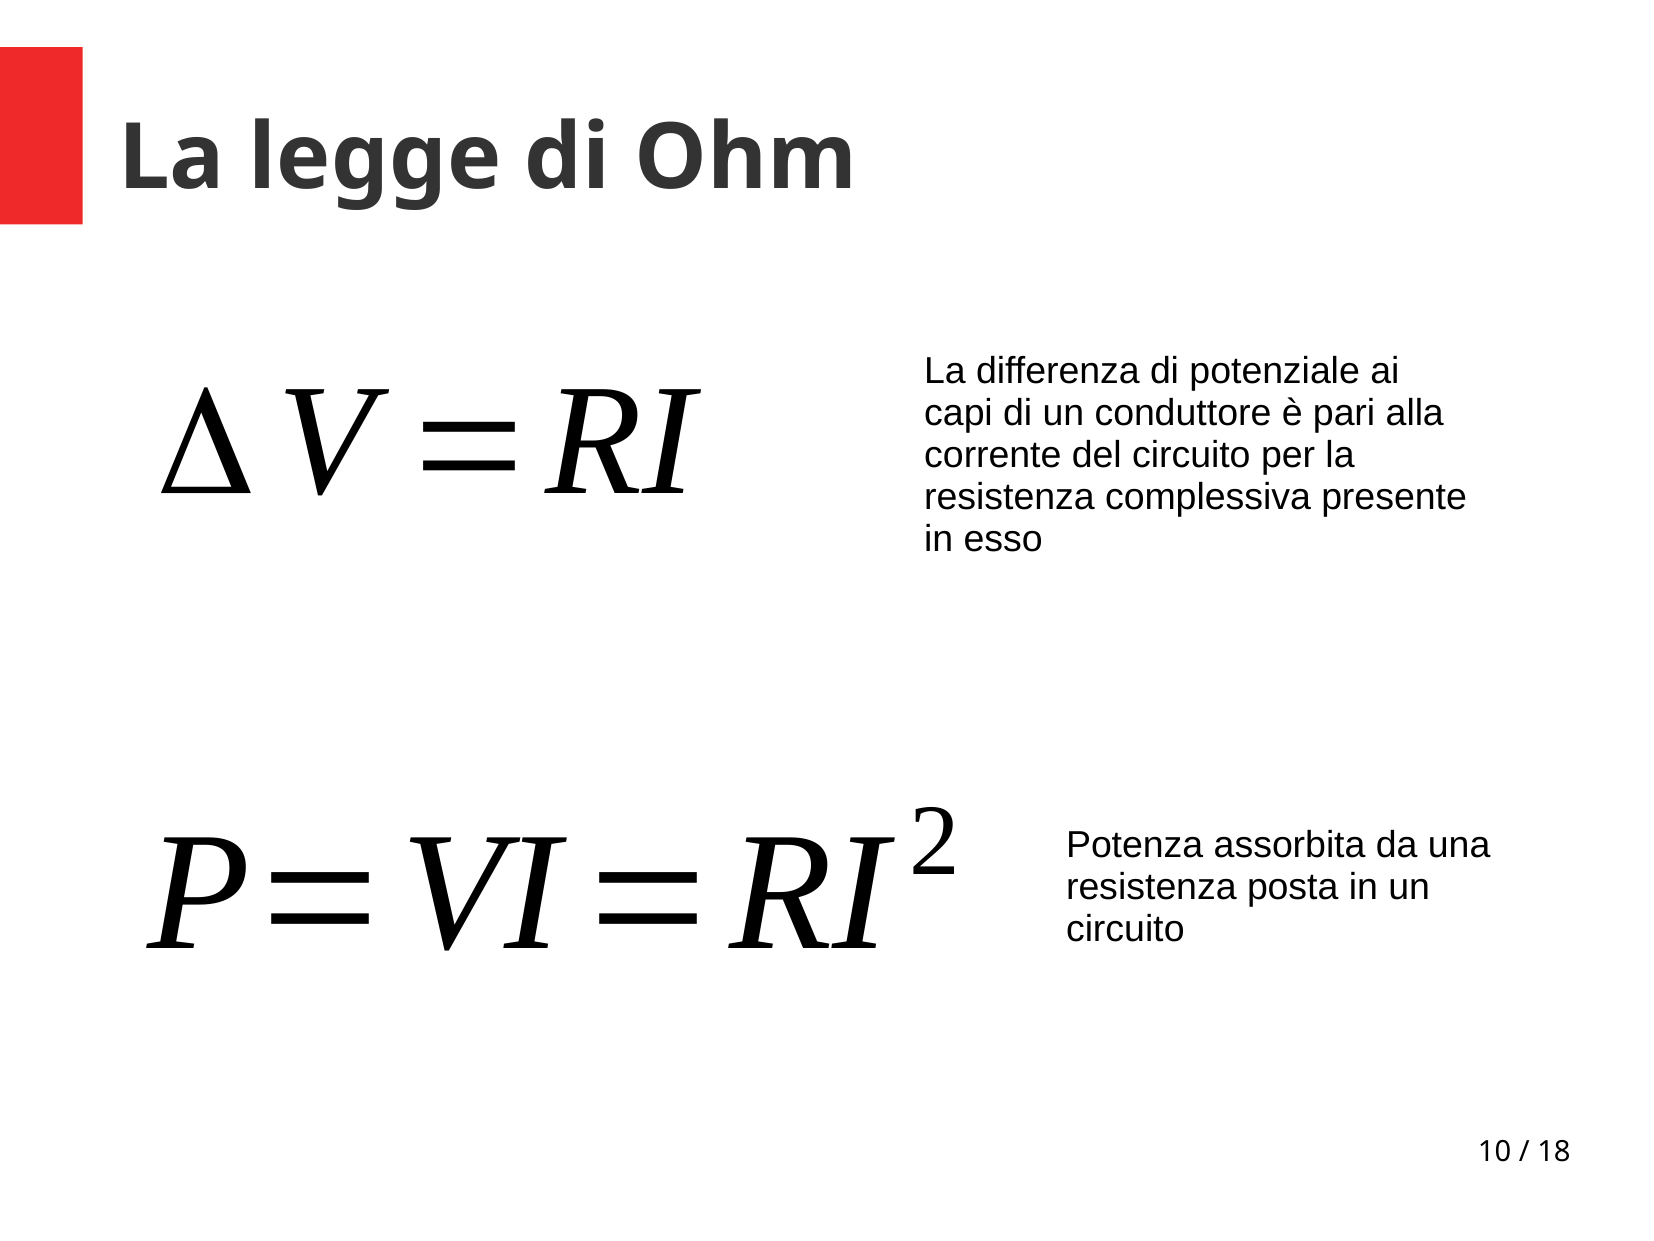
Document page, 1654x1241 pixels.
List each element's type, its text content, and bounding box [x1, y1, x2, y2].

chart [118, 354, 749, 532]
text_box Potenza assorbita da una resistenza posta in un circuito [1051, 815, 1571, 957]
title La legge di Ohm [118, 49, 1571, 257]
chart [94, 779, 996, 991]
text_box La differenza di potenziale ai capi di un conduttore è pari alla corrente del circuito per la resistenza complessiva presente in esso [909, 342, 1489, 567]
